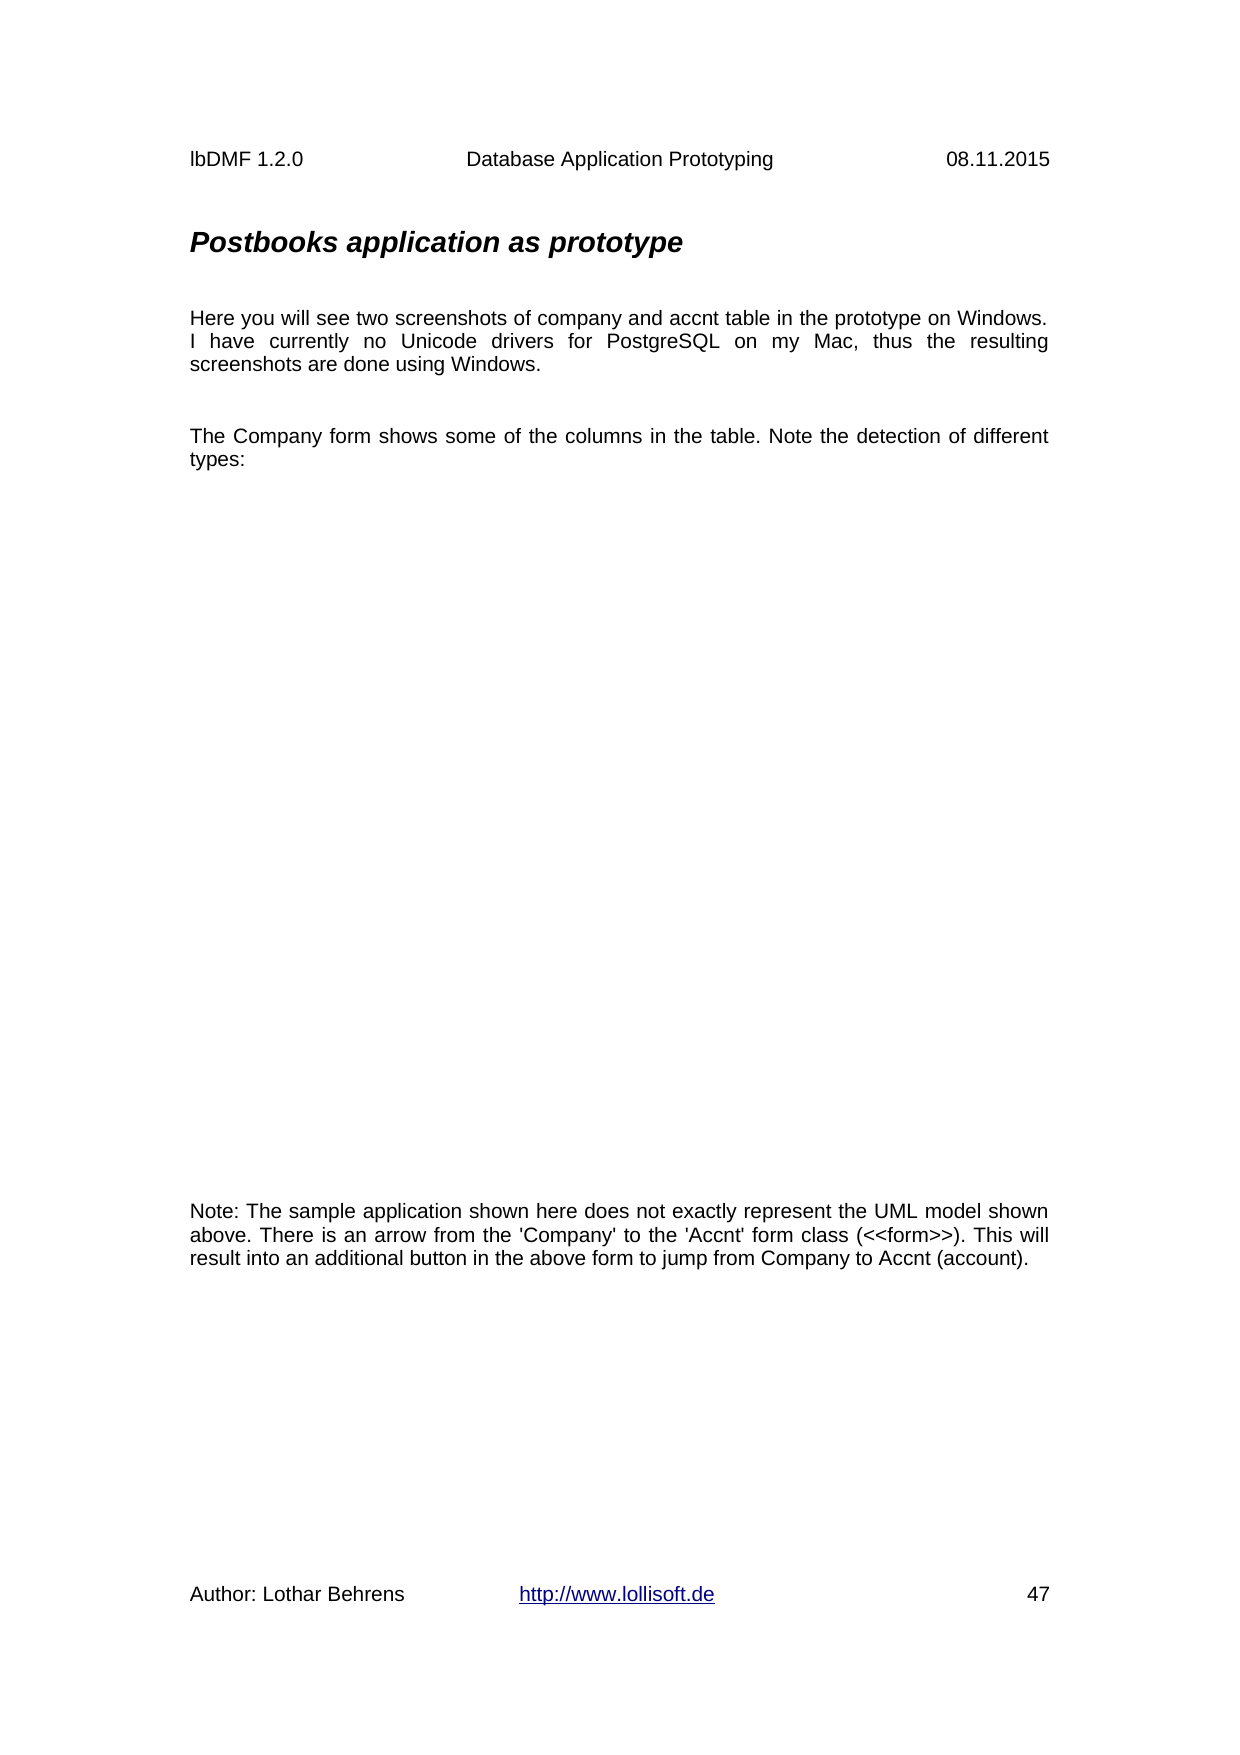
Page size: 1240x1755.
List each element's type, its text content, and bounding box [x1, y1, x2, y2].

text Note: The sample application shown here does not exactly represent the UML model shown above. There is an arrow from the 'Company' to the 'Accnt' form class (<<form>>). This will result into an additional button in the above form to jump from Company to Accnt (account). [189, 1200, 1050, 1270]
text The Company form shows some of the columns in the table. Note the detection of different types: [189, 424, 1050, 471]
text Here you will see two screenshots of company and accnt table in the prototype on Windows. I have currently no Unicode drivers for PostgreSQL on my Mac, thus the resulting screenshots are done using Windows. [189, 306, 1050, 376]
subtitle Postbooks application as prototype [189, 226, 1050, 258]
